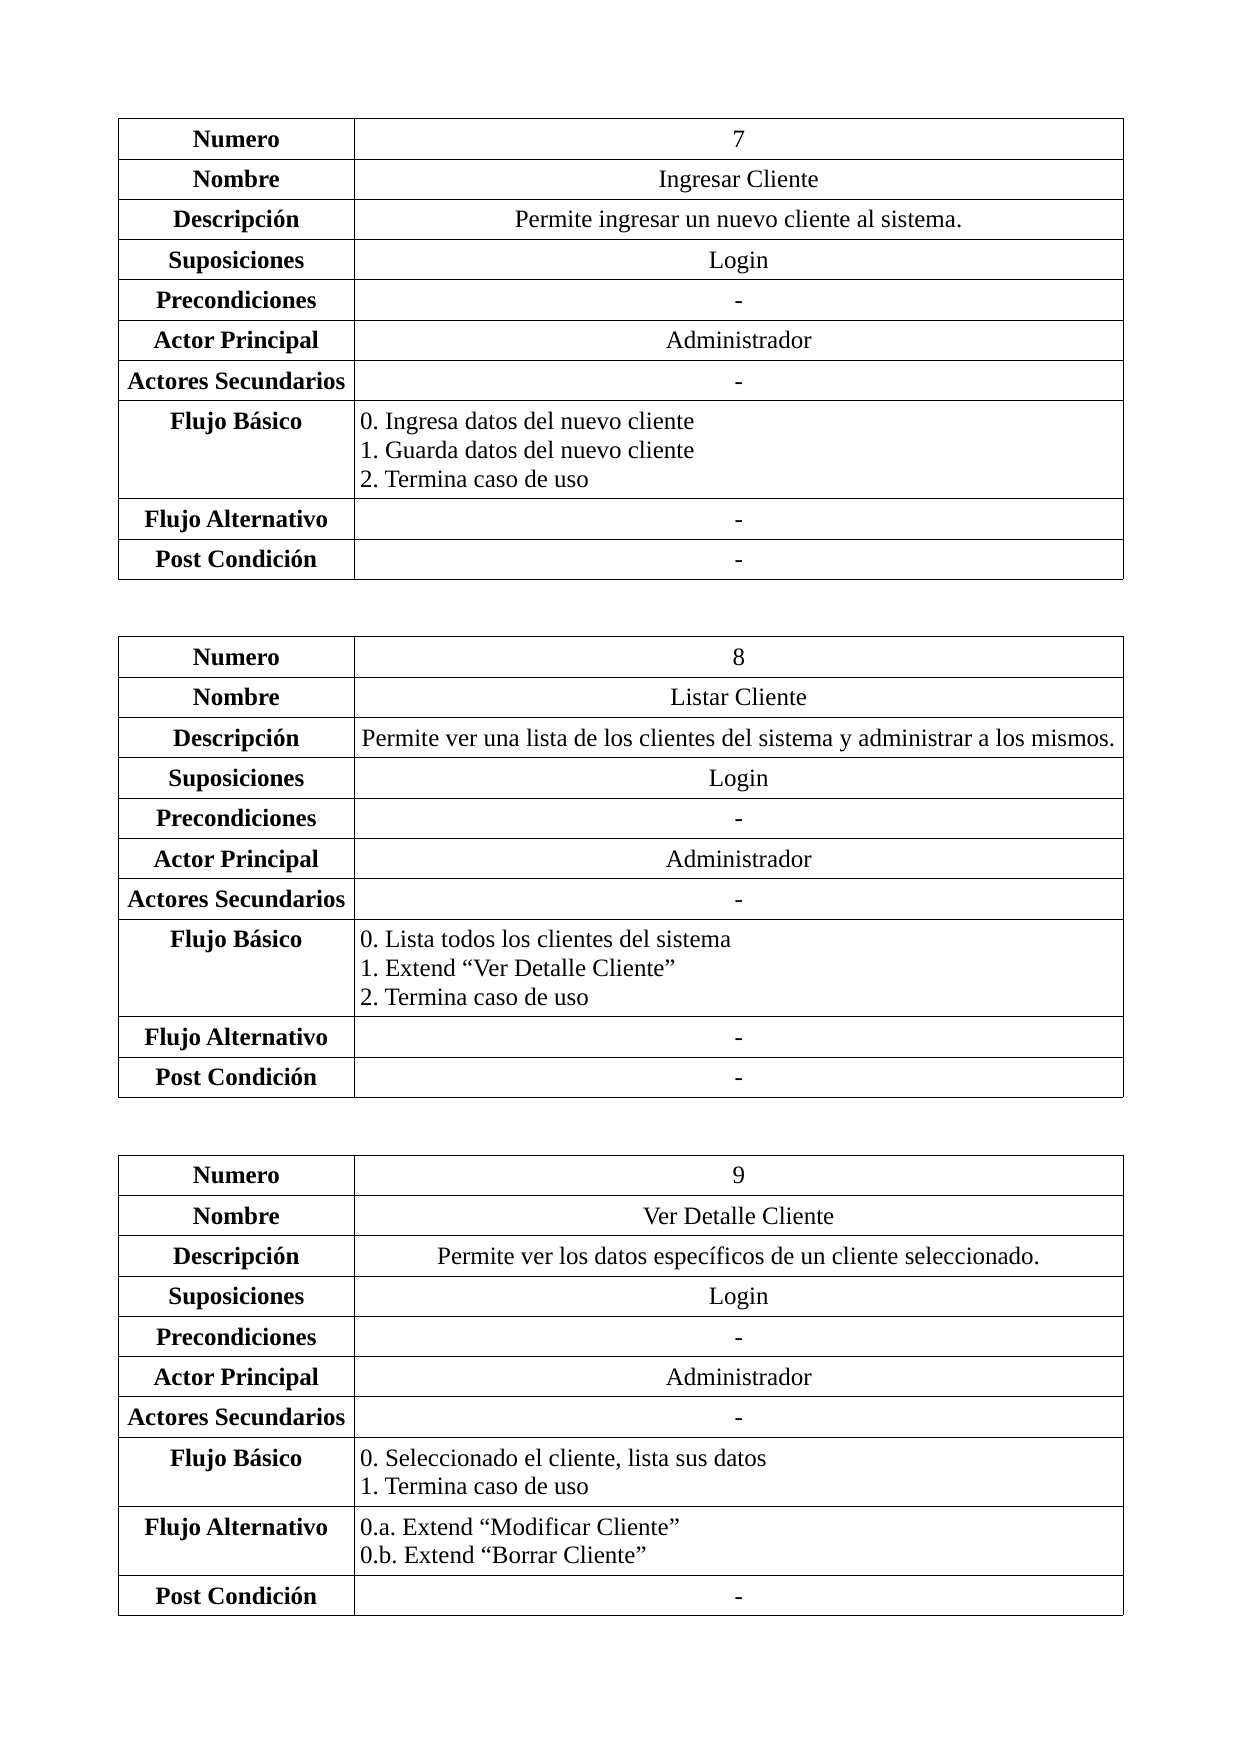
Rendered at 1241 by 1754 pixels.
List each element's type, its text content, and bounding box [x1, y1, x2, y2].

table_header 8 [355, 637, 1123, 677]
table_cell Ingresar Cliente [355, 160, 1123, 199]
table_cell - [355, 1317, 1123, 1356]
table_cell 0. Seleccionado el cliente, lista sus datos 1. Termina caso de uso [355, 1438, 1123, 1506]
table_cell Actores Secundarios [119, 879, 354, 918]
table_header Numero [119, 1156, 354, 1195]
table_cell Actor Principal [119, 839, 354, 878]
table_header 9 [355, 1156, 1123, 1195]
table_cell Actor Principal [119, 321, 354, 360]
table_cell Administrador [355, 321, 1123, 360]
table_cell Administrador [355, 1357, 1123, 1396]
table_cell Post Condición [119, 1576, 354, 1615]
table_cell Login [355, 758, 1123, 798]
table_cell Nombre [119, 160, 354, 199]
table_cell Flujo Alternativo [119, 499, 354, 538]
table_cell - [355, 1397, 1123, 1437]
table_cell Suposiciones [119, 758, 354, 798]
table_cell Flujo Alternativo [119, 1507, 354, 1575]
table_cell 0. Ingresa datos del nuevo cliente 1. Guarda datos del nuevo cliente 2. Termina caso de uso [355, 401, 1123, 498]
table_cell Nombre [119, 1196, 354, 1235]
table_cell Administrador [355, 839, 1123, 878]
table_cell Login [355, 1277, 1123, 1316]
table_cell Post Condición [119, 1058, 354, 1097]
table_cell Actores Secundarios [119, 361, 354, 400]
table_cell 0. Lista todos los clientes del sistema 1. Extend “Ver Detalle Cliente” 2. Termina caso de uso [355, 920, 1123, 1016]
table_cell Descripción [119, 200, 354, 239]
table_cell Permite ver una lista de los clientes del sistema y administrar a los mismos. [355, 718, 1123, 757]
table_cell Listar Cliente [355, 678, 1123, 717]
table_header 7 [355, 119, 1123, 158]
table_cell Precondiciones [119, 280, 354, 320]
table_cell Actor Principal [119, 1357, 354, 1396]
table_cell - [355, 280, 1123, 320]
table_cell - [355, 540, 1123, 579]
table_cell Descripción [119, 1236, 354, 1276]
table_cell - [355, 799, 1123, 838]
table_cell Descripción [119, 718, 354, 757]
table_cell - [355, 1576, 1123, 1615]
table_cell - [355, 499, 1123, 538]
table_cell Flujo Básico [119, 401, 354, 498]
table_cell Permite ingresar un nuevo cliente al sistema. [355, 200, 1123, 239]
table_cell Permite ver los datos específicos de un cliente seleccionado. [355, 1236, 1123, 1276]
table_cell Suposiciones [119, 240, 354, 279]
table_cell Precondiciones [119, 1317, 354, 1356]
table_cell Flujo Básico [119, 1438, 354, 1506]
table_cell Post Condición [119, 540, 354, 579]
table_cell Flujo Básico [119, 920, 354, 1016]
table_cell Precondiciones [119, 799, 354, 838]
table_cell Flujo Alternativo [119, 1017, 354, 1057]
table_header Numero [119, 637, 354, 677]
table_cell Nombre [119, 678, 354, 717]
table_cell Login [355, 240, 1123, 279]
table_cell - [355, 1017, 1123, 1057]
table_cell Ver Detalle Cliente [355, 1196, 1123, 1235]
table_cell - [355, 361, 1123, 400]
table_header Numero [119, 119, 354, 158]
table_cell Suposiciones [119, 1277, 354, 1316]
table_cell Actores Secundarios [119, 1397, 354, 1437]
table_cell 0.a. Extend “Modificar Cliente” 0.b. Extend “Borrar Cliente” [355, 1507, 1123, 1575]
table_cell - [355, 1058, 1123, 1097]
table_cell - [355, 879, 1123, 918]
